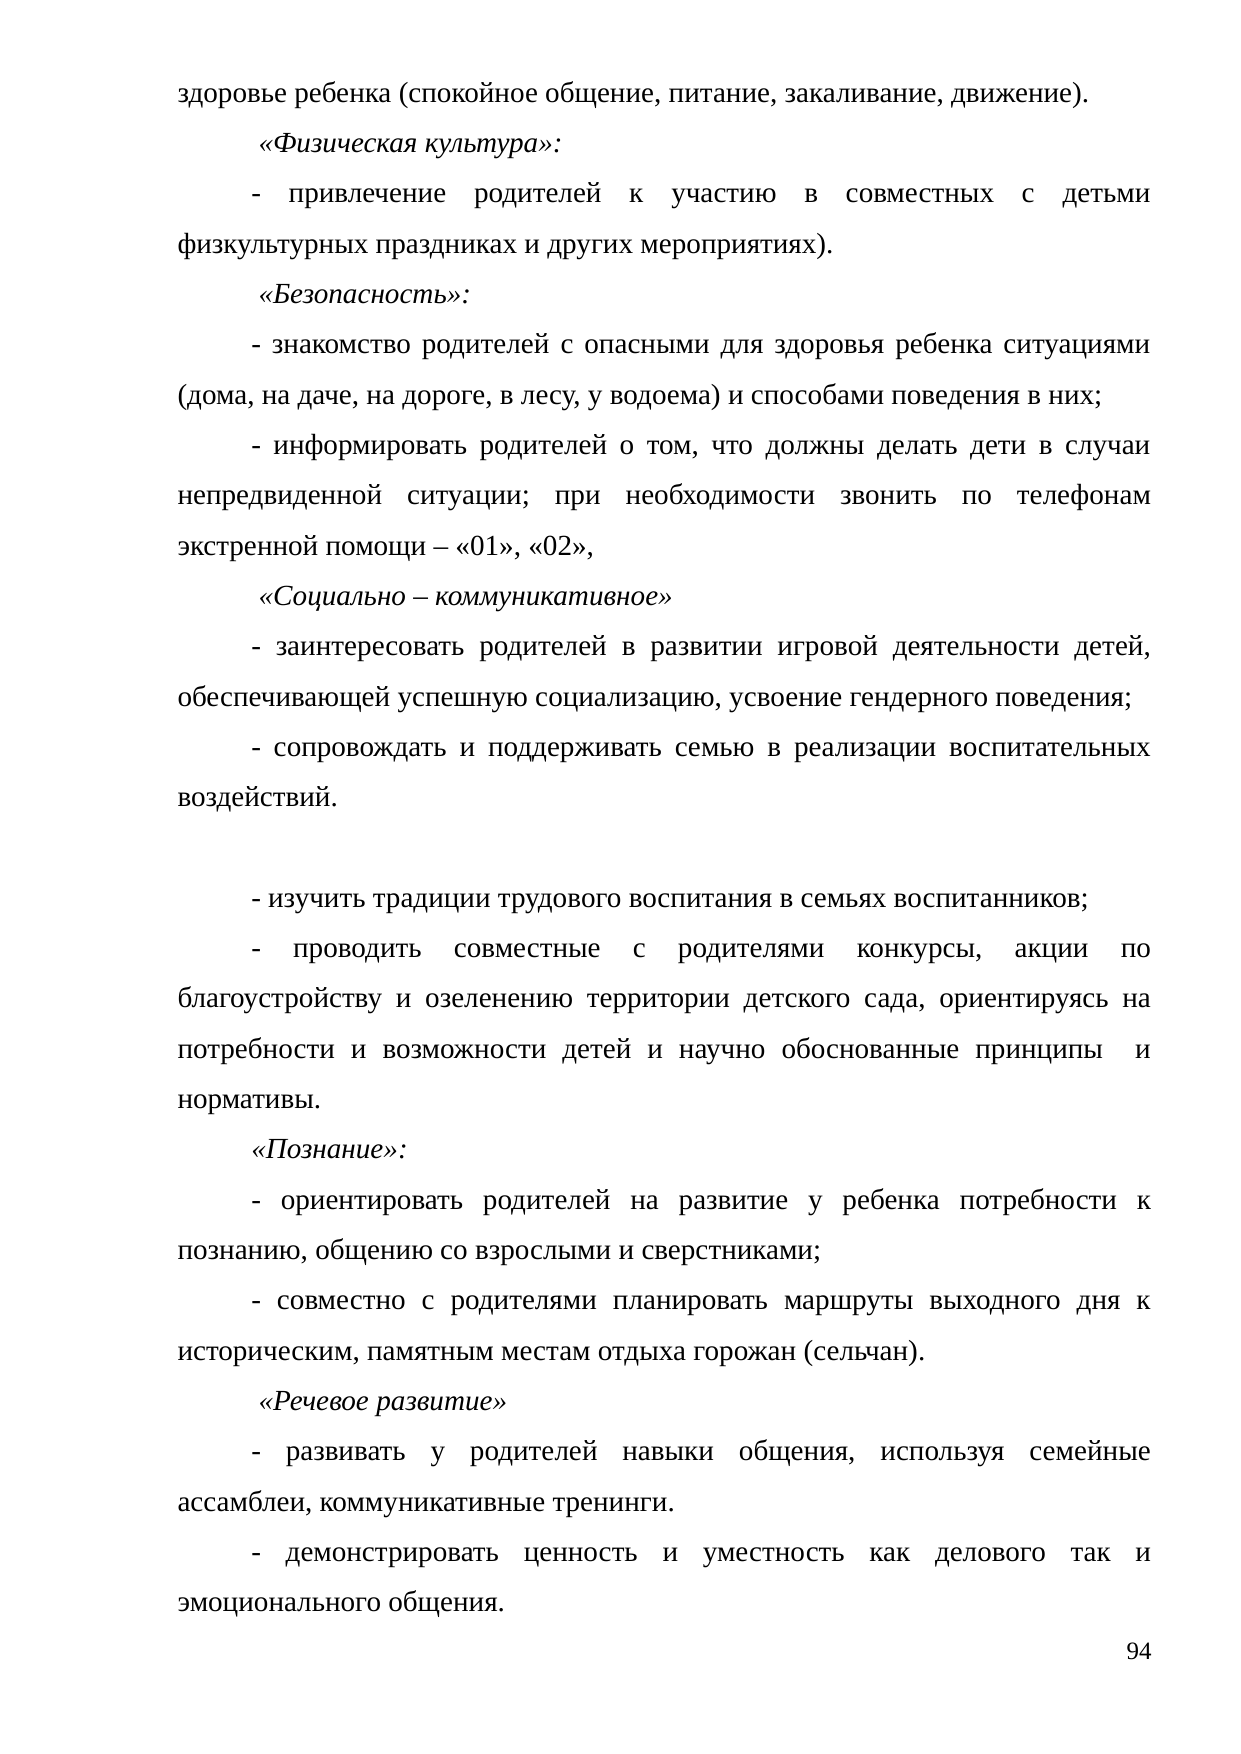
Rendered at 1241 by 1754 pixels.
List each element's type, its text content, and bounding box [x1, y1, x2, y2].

text - ориентировать родителей на развитие у ребенка потребности к познанию, общению со взрослыми и сверстниками; [177, 1182, 1152, 1266]
text здоровье ребенка (спокойное общение, питание, закаливание, движение). [177, 75, 1152, 108]
text - проводить совместные с родителями конкурсы, акции по благоустройству и озеленению территории детского сада, ориентируясь на потребности и возможности детей и научно обоснованные принципы и нормативы. [177, 930, 1152, 1115]
text «Речевое развитие» [177, 1383, 1152, 1417]
text «Познание»: [177, 1132, 1152, 1165]
text - развивать у родителей навыки общения, используя семейные ассамблеи, коммуникативные тренинги. [177, 1433, 1152, 1517]
text - демонстрировать ценность и уместность как делового так и эмоционального общения. [177, 1534, 1152, 1618]
text «Безопасность»: [177, 276, 1152, 310]
text - информировать родителей о том, что должны делать дети в случаи непредвиденной ситуации; при необходимости звонить по телефонам экстренной помощи – «01», «02», [177, 427, 1152, 561]
text «Физическая культура»: [177, 125, 1152, 159]
text - привлечение родителей к участию в совместных с детьми физкультурных праздниках и других мероприятиях). [177, 176, 1152, 259]
text - знакомство родителей с опасными для здоровья ребенка ситуациями (дома, на даче, на дороге, в лесу, у водоема) и способами поведения в них; [177, 327, 1152, 410]
text - сопровождать и поддерживать семью в реализации воспитательных воздействий. [177, 729, 1152, 813]
text - совместно с родителями планировать маршруты выходного дня к историческим, памятным местам отдыха горожан (сельчан). [177, 1282, 1152, 1366]
text - изучить традиции трудового воспитания в семьях воспитанников; [177, 880, 1152, 913]
text - заинтересовать родителей в развитии игровой деятельности детей, обеспечивающей успешную социализацию, усвоение гендерного поведения; [177, 628, 1152, 712]
text «Социально – коммуникативное» [177, 578, 1152, 612]
